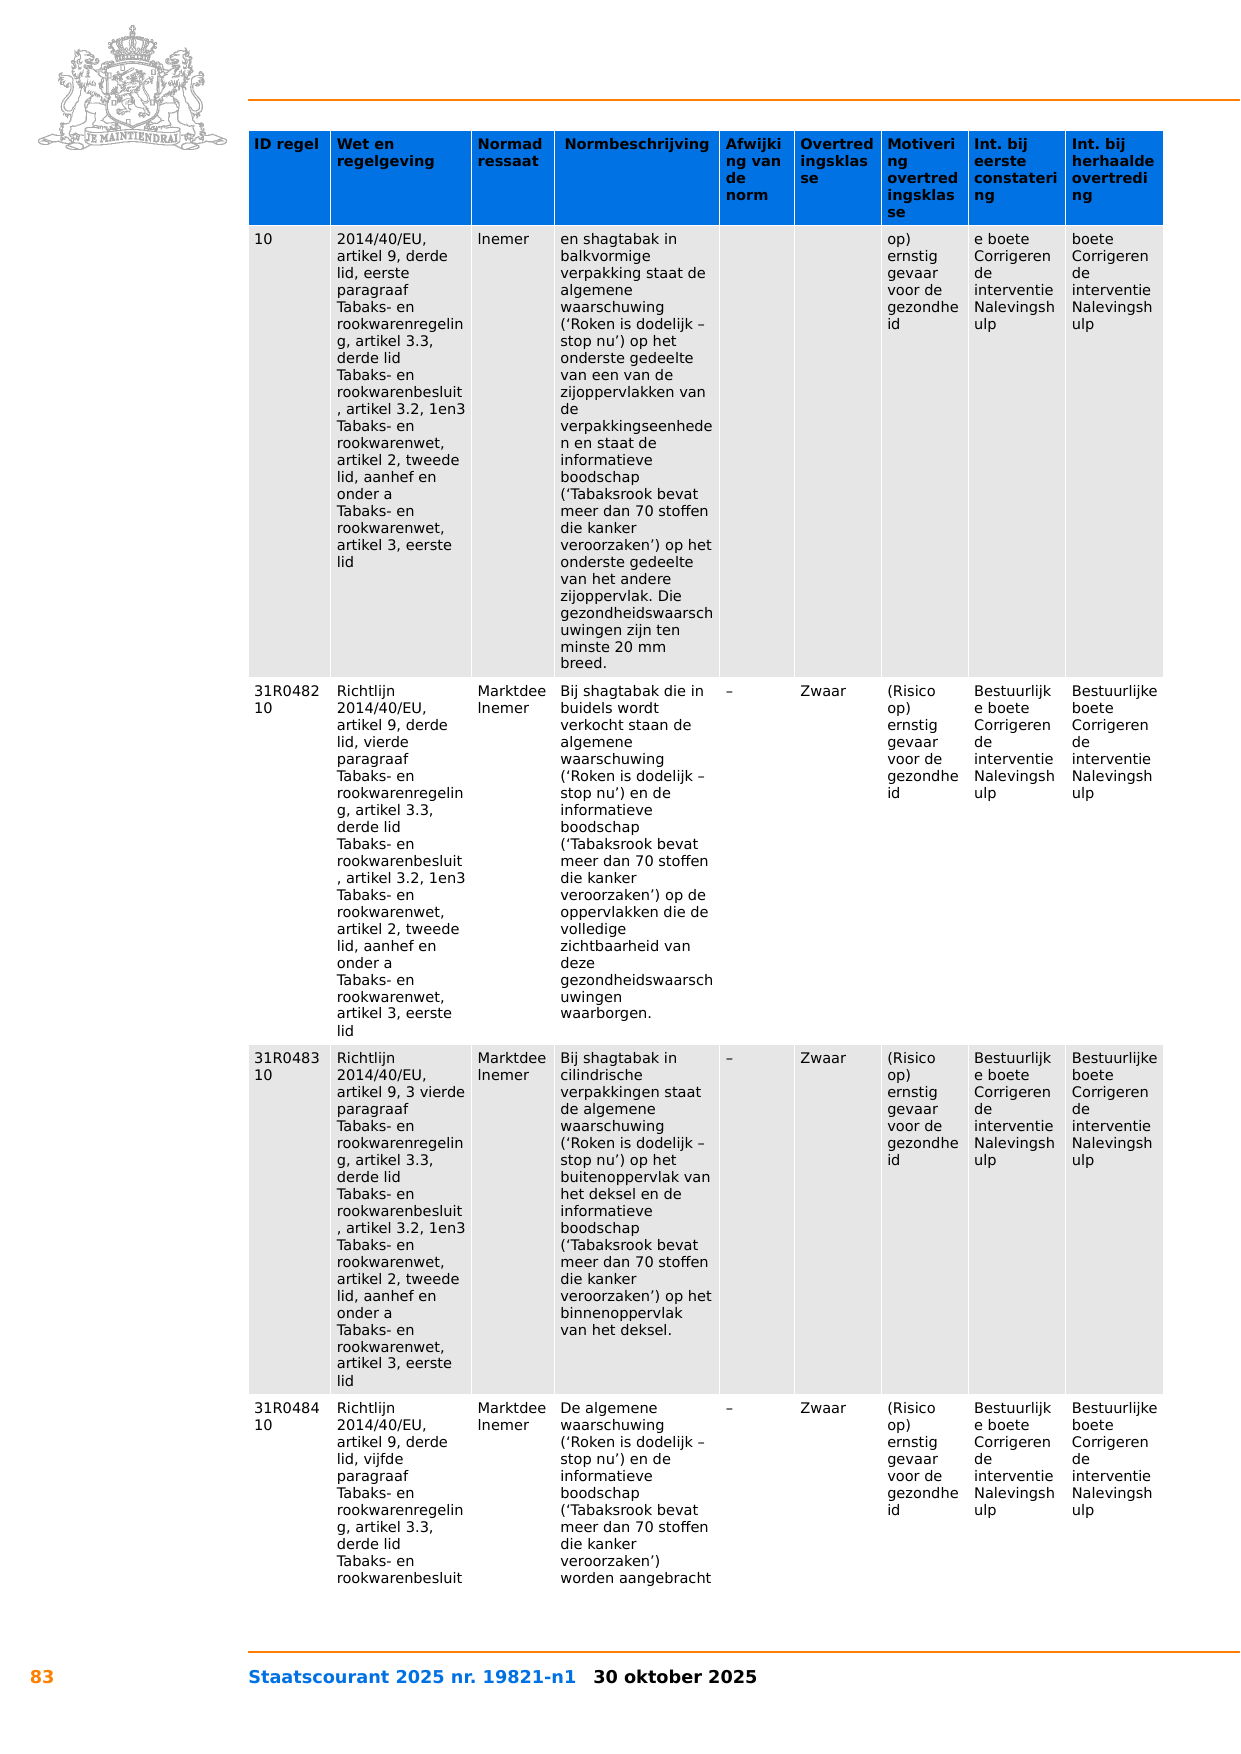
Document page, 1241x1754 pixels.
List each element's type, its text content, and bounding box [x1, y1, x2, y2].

table_cell Bestuurlijke boete Corrigerende interventie Nalevingshulp [969, 1045, 1065, 1394]
table_cell Bestuurlijke boete Corrigerende interventie Nalevingshulp [1066, 678, 1163, 1044]
table_cell [795, 226, 881, 677]
table_header Afwijking van de norm [720, 131, 794, 225]
table_cell – [720, 678, 794, 1044]
table_cell Richtlijn 2014/40/EU, artikel 9, derde lid, vijfde paragraaf Tabaks- en rookwarenregeling, artikel 3.3, derde lid Tabaks- en rookwarenbesluit [331, 1395, 471, 1591]
table_cell Marktdeelnemer [472, 1045, 554, 1394]
table_header Motivering overtredingsklasse [882, 131, 968, 225]
table_cell (Risico op) ernstig gevaar voor de gezondheid [882, 678, 968, 1044]
table_cell (Risico op) ernstig gevaar voor de gezondheid [882, 1395, 968, 1591]
table_cell Marktdeelnemer [472, 678, 554, 1044]
table_cell Bestuurlijke boete Corrigerende interventie Nalevingshulp [1066, 1045, 1163, 1394]
table_header ID regel [249, 131, 330, 225]
table_cell (Risico op) ernstig gevaar voor de gezondheid [882, 1045, 968, 1394]
table_cell 31R048410 [249, 1395, 330, 1591]
table_cell [720, 226, 794, 677]
table_cell op) ernstig gevaar voor de gezondheid [882, 226, 968, 677]
table_header Int. bij herhaalde overtreding [1066, 131, 1163, 225]
table_cell 2014/40/EU, artikel 9, derde lid, eerste paragraaf Tabaks- en rookwarenregeling, artikel 3.3, derde lid Tabaks- en rookwarenbesluit, artikel 3.2, 1en3 Tabaks- en rookwarenwet, artikel 2, tweede lid, aanhef en onder a Tabaks- en rookwarenwet, artikel 3, eerste lid [331, 226, 471, 677]
table_header Normadressaat [472, 131, 554, 225]
table_header Wet en regelgeving [331, 131, 471, 225]
table_cell Zwaar [795, 678, 881, 1044]
table_cell e boete Corrigerende interventie Nalevingshulp [969, 226, 1065, 677]
table_cell Richtlijn 2014/40/EU, artikel 9, derde lid, vierde paragraaf Tabaks- en rookwarenregeling, artikel 3.3, derde lid Tabaks- en rookwarenbesluit, artikel 3.2, 1en3 Tabaks- en rookwarenwet, artikel 2, tweede lid, aanhef en onder a Tabaks- en rookwarenwet, artikel 3, eerste lid [331, 678, 471, 1044]
table_cell Zwaar [795, 1395, 881, 1591]
table_cell Bestuurlijke boete Corrigerende interventie Nalevingshulp [969, 678, 1065, 1044]
table_header Normbeschrijving [555, 131, 719, 225]
table_cell 31R048310 [249, 1045, 330, 1394]
table_cell Bij shagtabak in cilindrische verpakkingen staat de algemene waarschuwing (‘Roken is dodelijk – stop nu’) op het buitenoppervlak van het deksel en de informatieve boodschap (‘Tabaksrook bevat meer dan 70 stoffen die kanker veroorzaken’) op het binnenoppervlak van het deksel. [555, 1045, 719, 1394]
table_cell – [720, 1395, 794, 1591]
table_cell lnemer [472, 226, 554, 677]
table_cell Zwaar [795, 1045, 881, 1394]
table_cell en shagtabak in balkvormige verpakking staat de algemene waarschuwing (‘Roken is dodelijk – stop nu’) op het onderste gedeelte van een van de zijoppervlakken van de verpakkingseenheden en staat de informatieve boodschap (‘Tabaksrook bevat meer dan 70 stoffen die kanker veroorzaken’) op het onderste gedeelte van het andere zijoppervlak. Die gezondheidswaarschuwingen zijn ten minste 20 mm breed. [555, 226, 719, 677]
table_cell Bestuurlijke boete Corrigerende interventie Nalevingshulp [1066, 1395, 1163, 1591]
table_cell Richtlijn 2014/40/EU, artikel 9, 3 vierde paragraaf Tabaks- en rookwarenregeling, artikel 3.3, derde lid Tabaks- en rookwarenbesluit, artikel 3.2, 1en3 Tabaks- en rookwarenwet, artikel 2, tweede lid, aanhef en onder a Tabaks- en rookwarenwet, artikel 3, eerste lid [331, 1045, 471, 1394]
table_cell Bestuurlijke boete Corrigerende interventie Nalevingshulp [969, 1395, 1065, 1591]
table_header Int. bij eerste constatering [969, 131, 1065, 225]
table_header Overtredingsklasse [795, 131, 881, 225]
table_cell Marktdeelnemer [472, 1395, 554, 1591]
picture [38, 25, 227, 150]
table_cell boete Corrigerende interventie Nalevingshulp [1066, 226, 1163, 677]
table_cell 10 [249, 226, 330, 677]
table_cell De algemene waarschuwing (‘Roken is dodelijk – stop nu’) en de informatieve boodschap (‘Tabaksrook bevat meer dan 70 stoffen die kanker veroorzaken’) worden aangebracht [555, 1395, 719, 1591]
table_cell 31R048210 [249, 678, 330, 1044]
table_cell – [720, 1045, 794, 1394]
table_cell Bij shagtabak die in buidels wordt verkocht staan de algemene waarschuwing (‘Roken is dodelijk – stop nu’) en de informatieve boodschap (‘Tabaksrook bevat meer dan 70 stoffen die kanker veroorzaken’) op de oppervlakken die de volledige zichtbaarheid van deze gezondheidswaarschuwingen waarborgen. [555, 678, 719, 1044]
